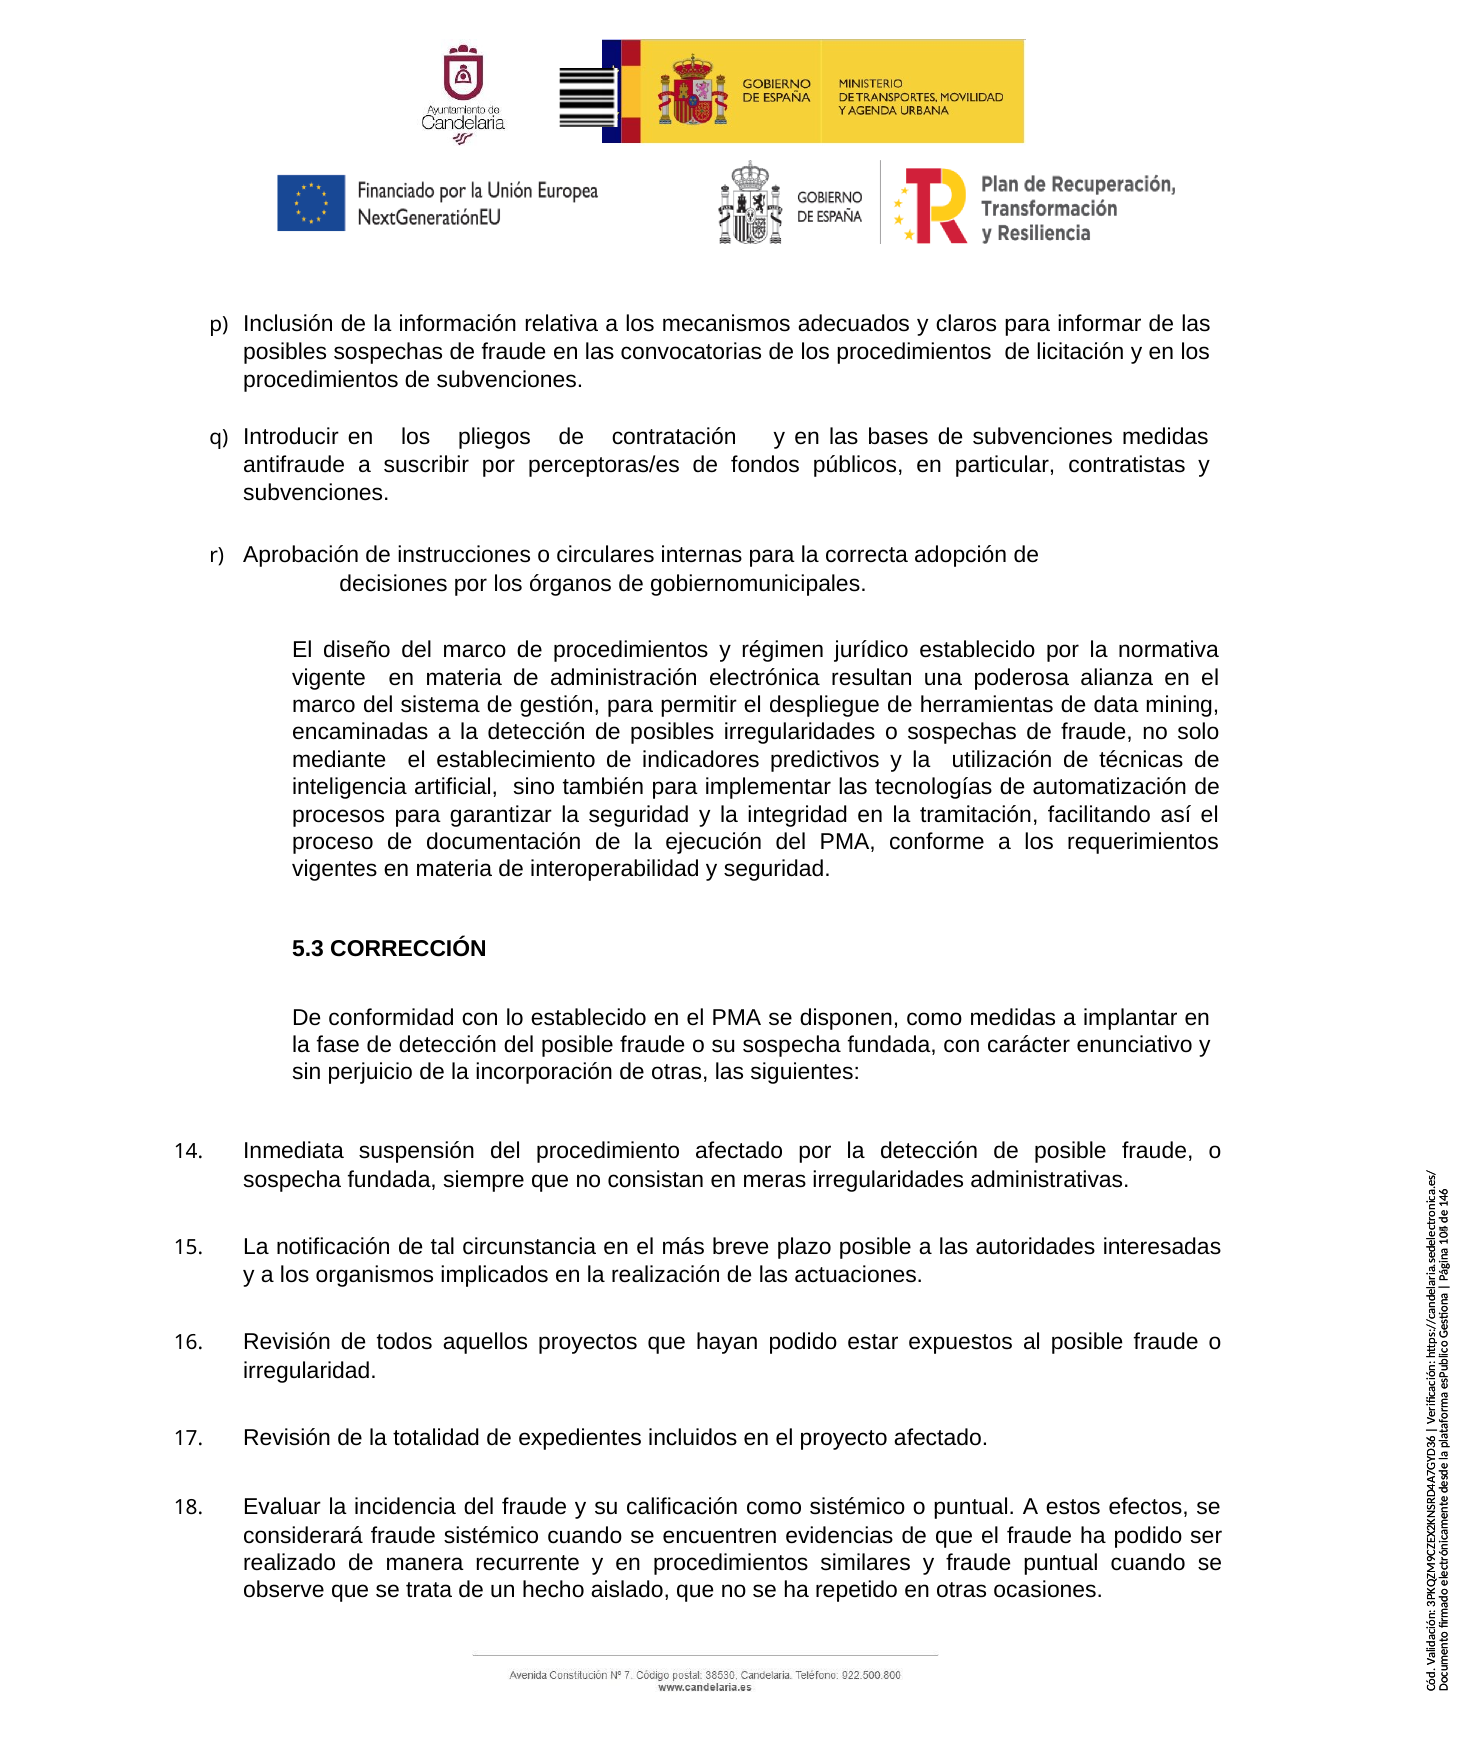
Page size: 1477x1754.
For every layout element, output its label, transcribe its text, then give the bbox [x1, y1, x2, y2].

text De conformidad con lo establecido en el PMA se disponen, como medidas a implantar en la fase de detección del posible fraude o su sospecha fundada, con carácter enunciativo y sin perjuicio de la incorporación de otras, las siguientes: [292, 1003, 1211, 1085]
list Inmediata suspensión del procedimiento afectado por la detección de posible fraude, o sospecha fundada, siempre que no consistan en meras irregularidades administrativas. [173, 1136, 1222, 1192]
list Evaluar la incidencia del fraude y su calificación como sistémico o puntual. A estos efectos, se considerará fraude sistémico cuando se encuentren evidencias de que el fraude ha podido ser realizado de manera recurrente y en procedimientos similares y fraude puntual cuando se observe que se trata de un hecho aislado, que no se ha repetido en otras ocasiones. [173, 1492, 1222, 1603]
list Revisión de todos aquellos proyectos que hayan podido estar expuestos al posible fraude o irregularidad. [173, 1327, 1222, 1383]
list La notificación de tal circunstancia en el más breve plazo posible a las autoridades interesadas y a los organismos implicados en la realización de las actuaciones. [173, 1232, 1222, 1287]
text decisiones por los órganos de gobiernomunicipales. [339, 570, 1234, 596]
list Aprobación de instrucciones o circulares internas para la correcta adopción de [209, 540, 1211, 568]
list Inclusión de la información relativa a los mecanismos adecuados y claros para informar de las posibles sospechas de fraude en las convocatorias de los procedimientos de licitación y en los procedimientos de subvenciones. [209, 309, 1211, 392]
text El diseño del marco de procedimientos y régimen jurídico establecido por la normativa vigente en materia de administración electrónica resultan una poderosa alianza en el marco del sistema de gestión, para permitir el despliegue de herramientas de data mining, encaminadas a la detección de posibles irregularidades o sospechas de fraude, no solo mediante el establecimiento de indicadores predictivos y la utilización de técnicas de inteligencia artificial, sino también para implementar las tecnologías de automatización de procesos para garantizar la seguridad y la integridad en la tramitación, facilitando así el proceso de documentación de la ejecución del PMA, conforme a los requerimientos vigentes en materia de interoperabilidad y seguridad. [292, 636, 1220, 882]
list Introducir en los pliegos de contratación y en las bases de subvenciones medidas antifraude a suscribir por perceptoras/es de fondos públicos, en particular, contratistas y subvenciones. [209, 422, 1211, 505]
list Revisión de la totalidad de expedientes incluidos en el proyecto afectado. [173, 1423, 1222, 1452]
subtitle 5.3 CORRECCIÓN [292, 935, 1234, 962]
